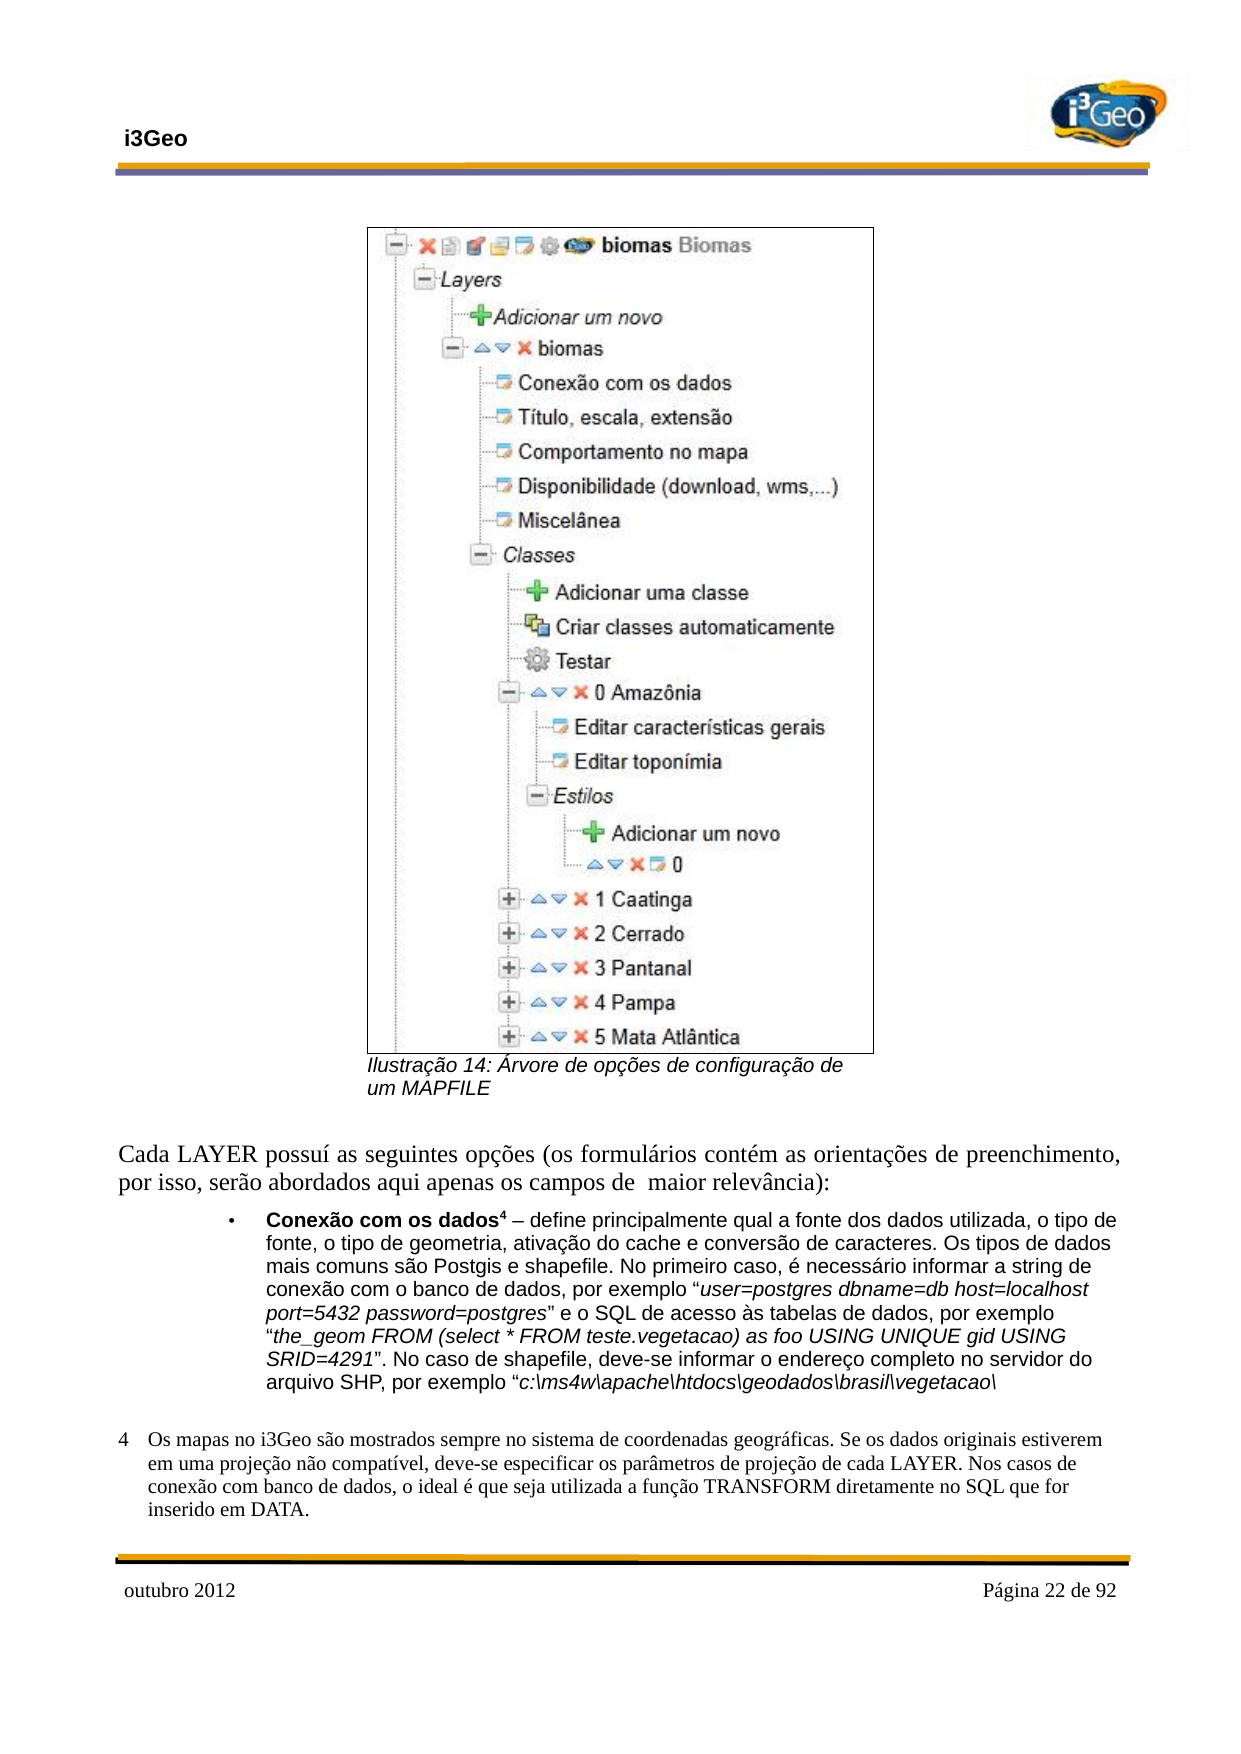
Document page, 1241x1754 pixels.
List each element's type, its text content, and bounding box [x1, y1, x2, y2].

picture [1025, 74, 1191, 151]
list Conexão com os dados – define principalmente qual a fonte dos dados utilizada, o tipo de fonte, o tipo de geometria, ativação do cache e conversão de caracteres. Os tipos de dados mais comuns são Postgis e shapefile. No primeiro caso, é necessário informar a string de conexão com o banco de dados, por exemplo “user=postgres dbname=db host=localhost port=5432 password=postgres” e o SQL de acesso às tabelas de dados, por exemplo “the_geom FROM (select * FROM teste.vegetacao) as foo USING UNIQUE gid USING SRID=4291”. No caso de shapefile, deve-se informar o endereço completo no servidor do arquivo SHP, por exemplo “c:\ms4w\apache\htdocs\geodados\brasil\vegetacao\ [228, 1208, 1122, 1394]
text Ilustração 14: Árvore de opções de configuração de um MAPFILE [367, 1054, 873, 1100]
picture [368, 228, 873, 1053]
list Os mapas no i3Geo são mostrados sempre no sistema de coordenadas geográficas. Se os dados originais estiverem em uma projeção não compatível, deve-se especificar os parâmetros de projeção de cada LAYER. Nos casos de conexão com banco de dados, o ideal é que seja utilizada a função TRANSFORM diretamente no SQL que for inserido em DATA. [118, 1428, 1122, 1521]
text Cada LAYER possuí as seguintes opções (os formulários contém as orientações de preenchimento, por isso, serão abordados aqui apenas os campos de maior relevância): [118, 1140, 1122, 1196]
